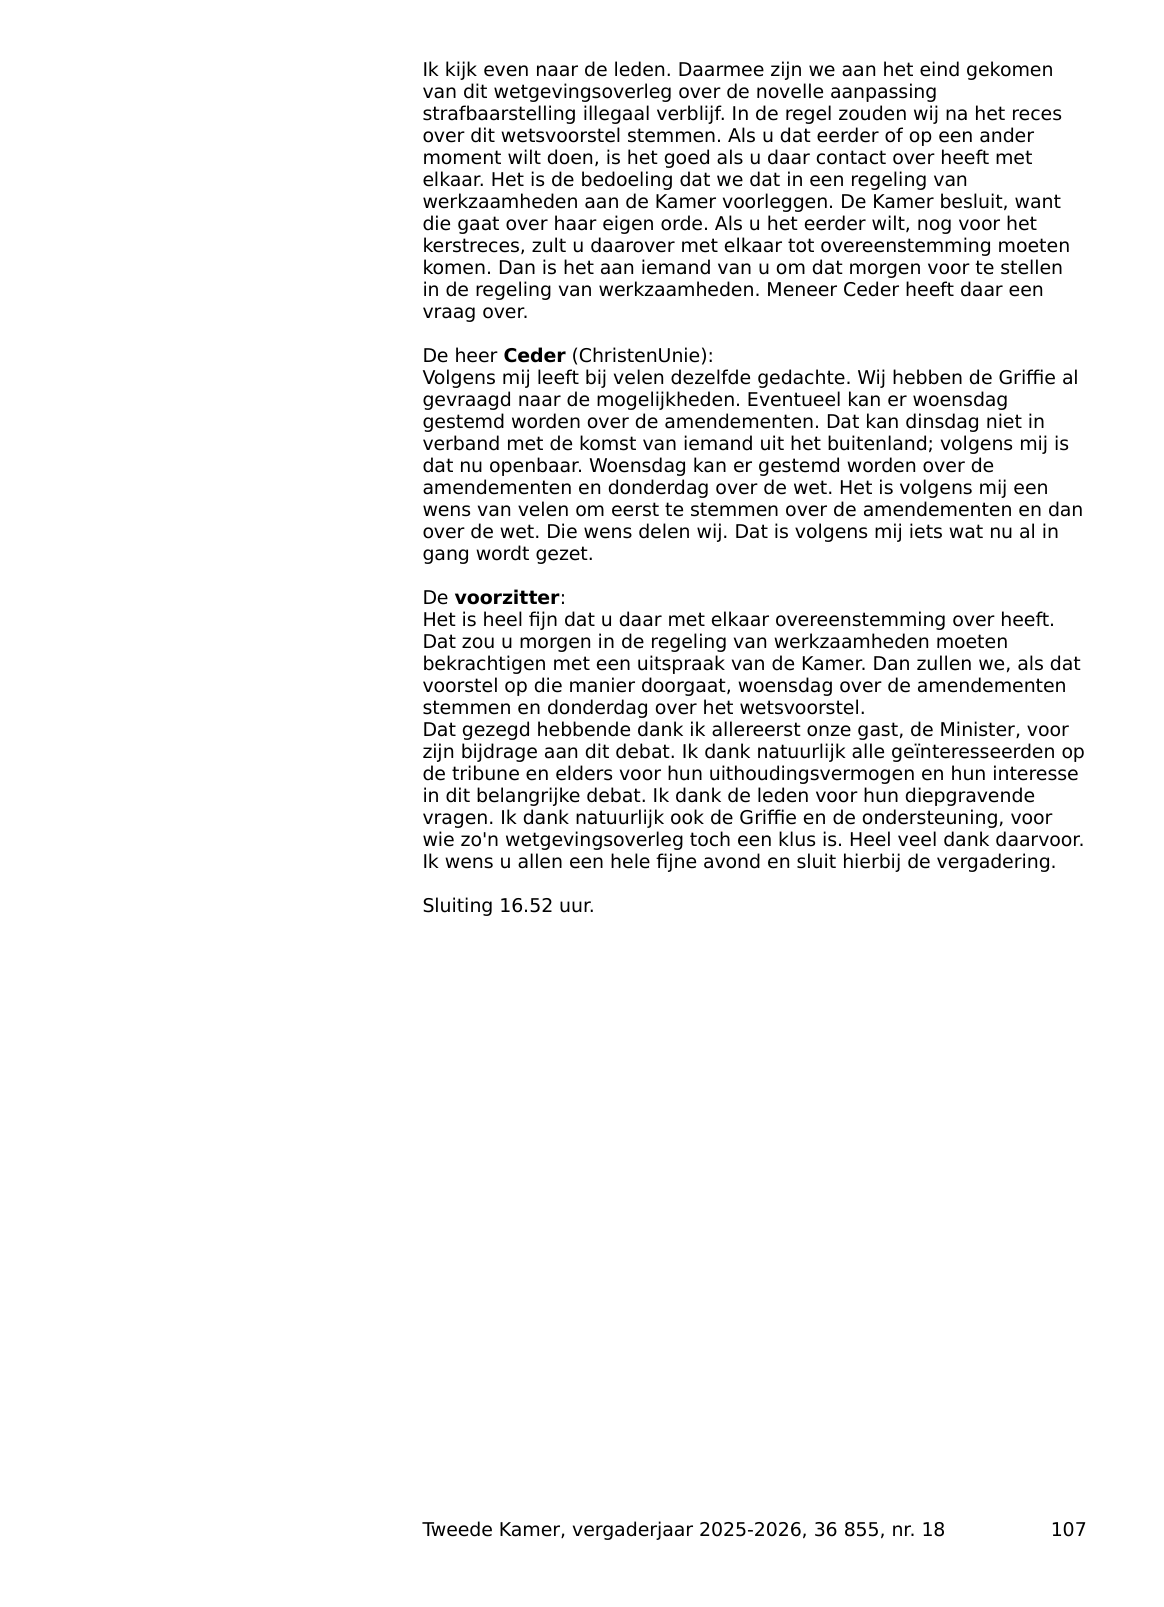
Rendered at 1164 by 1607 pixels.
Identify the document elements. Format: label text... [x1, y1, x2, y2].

text Sluiting 16.52 uur. [422, 895, 1087, 917]
text Volgens mij leeft bij velen dezelfde gedachte. Wij hebben de Griffie al gevraagd naar de mogelijkheden. Eventueel kan er woensdag gestemd worden over de amendementen. Dat kan dinsdag niet in verband met de komst van iemand uit het buitenland; volgens mij is dat nu openbaar. Woensdag kan er gestemd worden over de amendementen en donderdag over de wet. Het is volgens mij een wens van velen om eerst te stemmen over de amendementen en dan over de wet. Die wens delen wij. Dat is volgens mij iets wat nu al in gang wordt gezet. [422, 367, 1087, 565]
text Dat gezegd hebbende dank ik allereerst onze gast, de Minister, voor zijn bijdrage aan dit debat. Ik dank natuurlijk alle geïnteresseerden op de tribune en elders voor hun uithoudingsvermogen en hun interesse in dit belangrijke debat. Ik dank de leden voor hun diepgravende vragen. Ik dank natuurlijk ook de Griffie en de ondersteuning, voor wie zo'n wetgevingsoverleg toch een klus is. Heel veel dank daarvoor. Ik wens u allen een hele fijne avond en sluit hierbij de vergadering. [422, 719, 1087, 873]
text De voorzitter: [422, 587, 1087, 609]
text Ik kijk even naar de leden. Daarmee zijn we aan het eind gekomen van dit wetgevingsoverleg over de novelle aanpassing strafbaarstelling illegaal verblijf. In de regel zouden wij na het reces over dit wetsvoorstel stemmen. Als u dat eerder of op een ander moment wilt doen, is het goed als u daar contact over heeft met elkaar. Het is de bedoeling dat we dat in een regeling van werkzaamheden aan de Kamer voorleggen. De Kamer besluit, want die gaat over haar eigen orde. Als u het eerder wilt, nog voor het kerstreces, zult u daarover met elkaar tot overeenstemming moeten komen. Dan is het aan iemand van u om dat morgen voor te stellen in de regeling van werkzaamheden. Meneer Ceder heeft daar een vraag over. [422, 59, 1087, 323]
text De heer Ceder (ChristenUnie): [422, 345, 1087, 367]
text Het is heel fijn dat u daar met elkaar overeenstemming over heeft. Dat zou u morgen in de regeling van werkzaamheden moeten bekrachtigen met een uitspraak van de Kamer. Dan zullen we, als dat voorstel op die manier doorgaat, woensdag over de amendementen stemmen en donderdag over het wetsvoorstel. [422, 609, 1087, 719]
